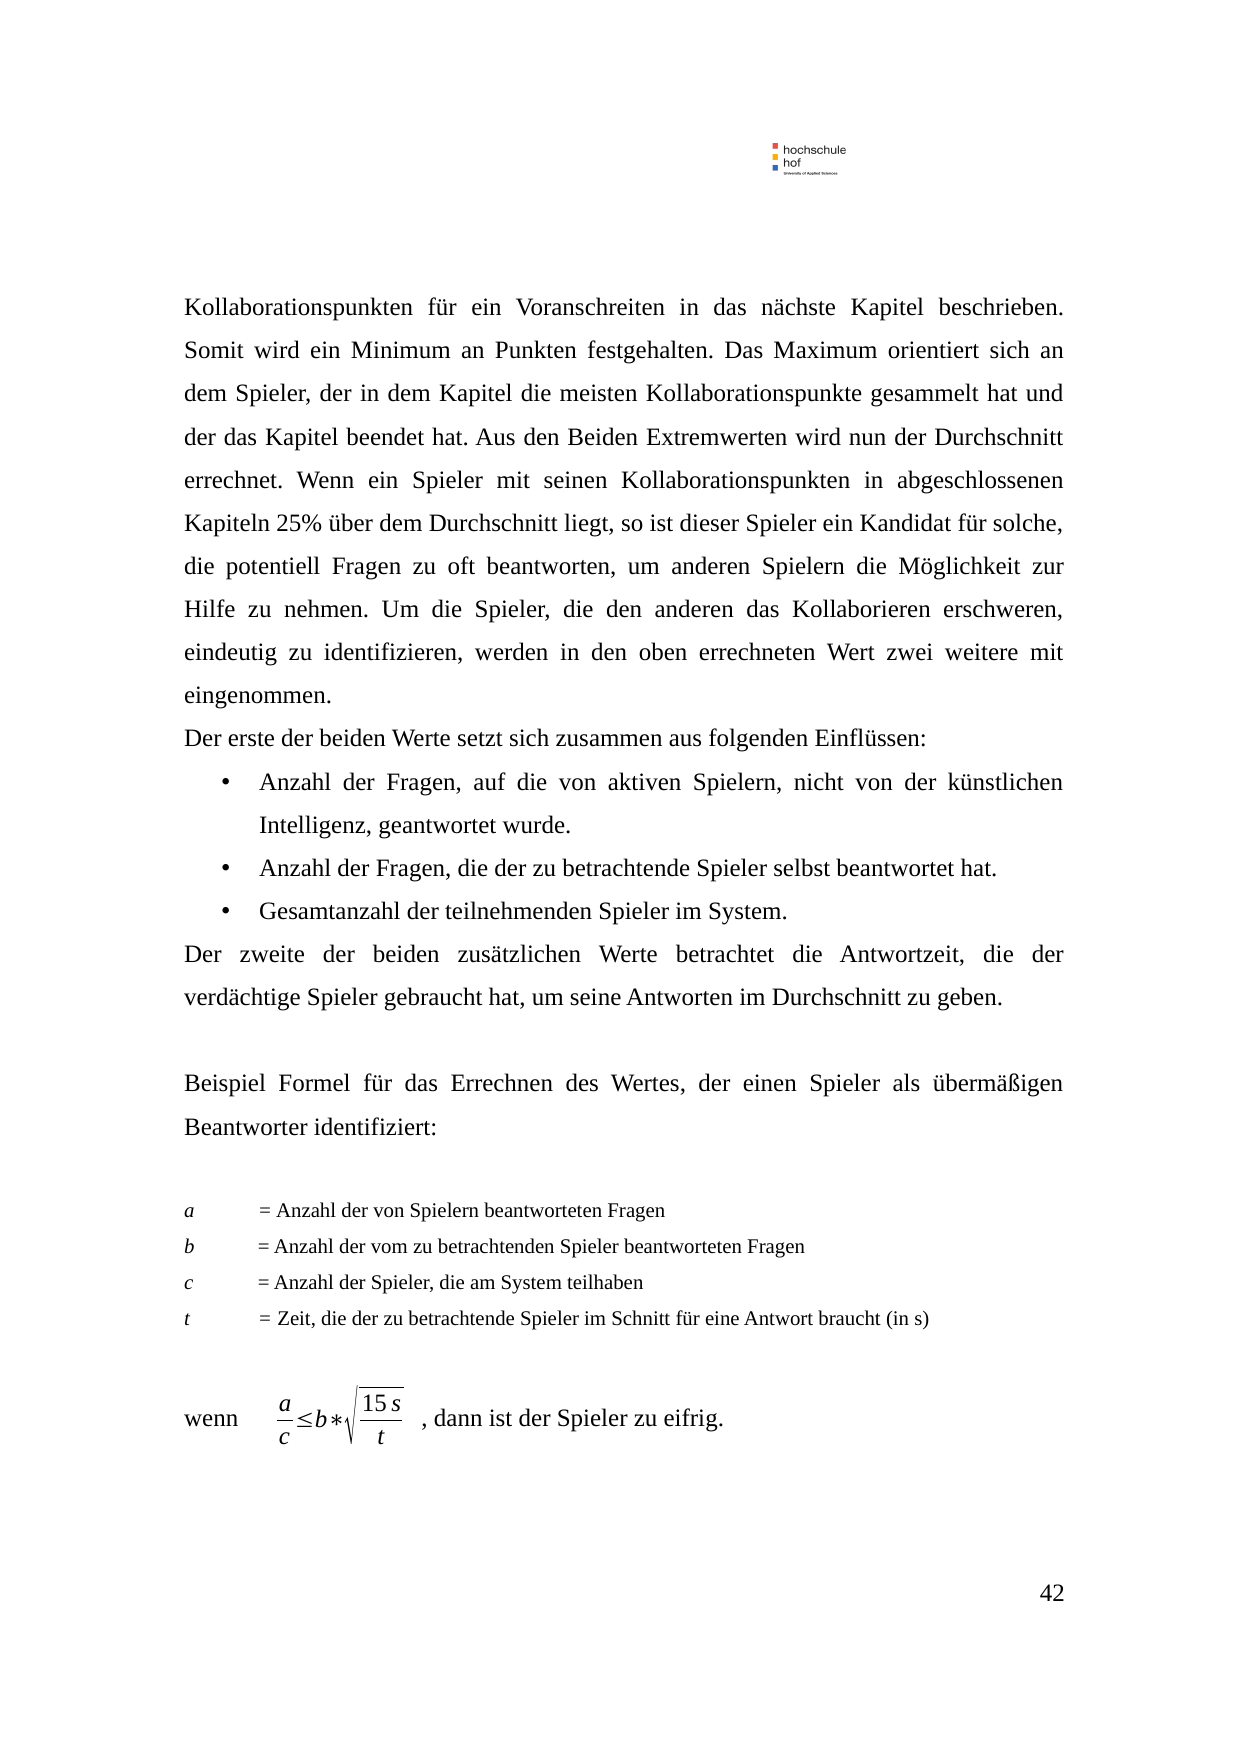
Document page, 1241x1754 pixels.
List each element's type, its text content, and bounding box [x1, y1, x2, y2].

picture [772, 143, 846, 175]
list Gesamtanzahl der teilnehmenden Spieler im System. [221, 896, 1064, 925]
list Anzahl der Fragen, auf die von aktiven Spielern, nicht von der künstlichen Intelligenz, geantwortet wurde. [221, 767, 1064, 838]
text t = Zeit, die der zu betrachtende Spieler im Schnitt für eine Antwort braucht (in s) [184, 1306, 1064, 1330]
text Der zweite der beiden zusätzlichen Werte betrachtet die Antwortzeit, die der verdächtige Spieler gebraucht hat, um seine Antworten im Durchschnitt zu geben. [184, 939, 1064, 1011]
text b = Anzahl der vom zu betrachtenden Spieler beantworteten Fragen [184, 1234, 1064, 1258]
text c = Anzahl der Spieler, die am System teilhaben [184, 1270, 1064, 1294]
text Der erste der beiden Werte setzt sich zusammen aus folgenden Einflüssen: [184, 723, 1064, 752]
text Kollaborationspunkten für ein Voranschreiten in das nächste Kapitel beschrieben. Somit wird ein Minimum an Punkten festgehalten. Das Maximum orientiert sich an dem Spieler, der in dem Kapitel die meisten Kollaborationspunkte gesammelt hat und der das Kapitel beendet hat. Aus den Beiden Extremwerten wird nun der Durchschnitt errechnet. Wenn ein Spieler mit seinen Kollaborationspunkten in abgeschlossenen Kapiteln 25% über dem Durchschnitt liegt, so ist dieser Spieler ein Kandidat für solche, die potentiell Fragen zu oft beantworten, um anderen Spielern die Möglichkeit zur Hilfe zu nehmen. Um die Spieler, die den anderen das Kollaborieren erschweren, eindeutig zu identifizieren, werden in den oben errechneten Wert zwei weitere mit eingenommen. [184, 292, 1064, 709]
text wenn , dann ist der Spieler zu eifrig. [184, 1385, 1064, 1449]
text Beispiel Formel für das Errechnen des Wertes, der einen Spieler als übermäßigen Beantworter identifiziert: [184, 1068, 1064, 1140]
list Anzahl der Fragen, die der zu betrachtende Spieler selbst beantwortet hat. [221, 853, 1064, 882]
text a = Anzahl der von Spielern beantworteten Fragen [184, 1198, 1064, 1222]
